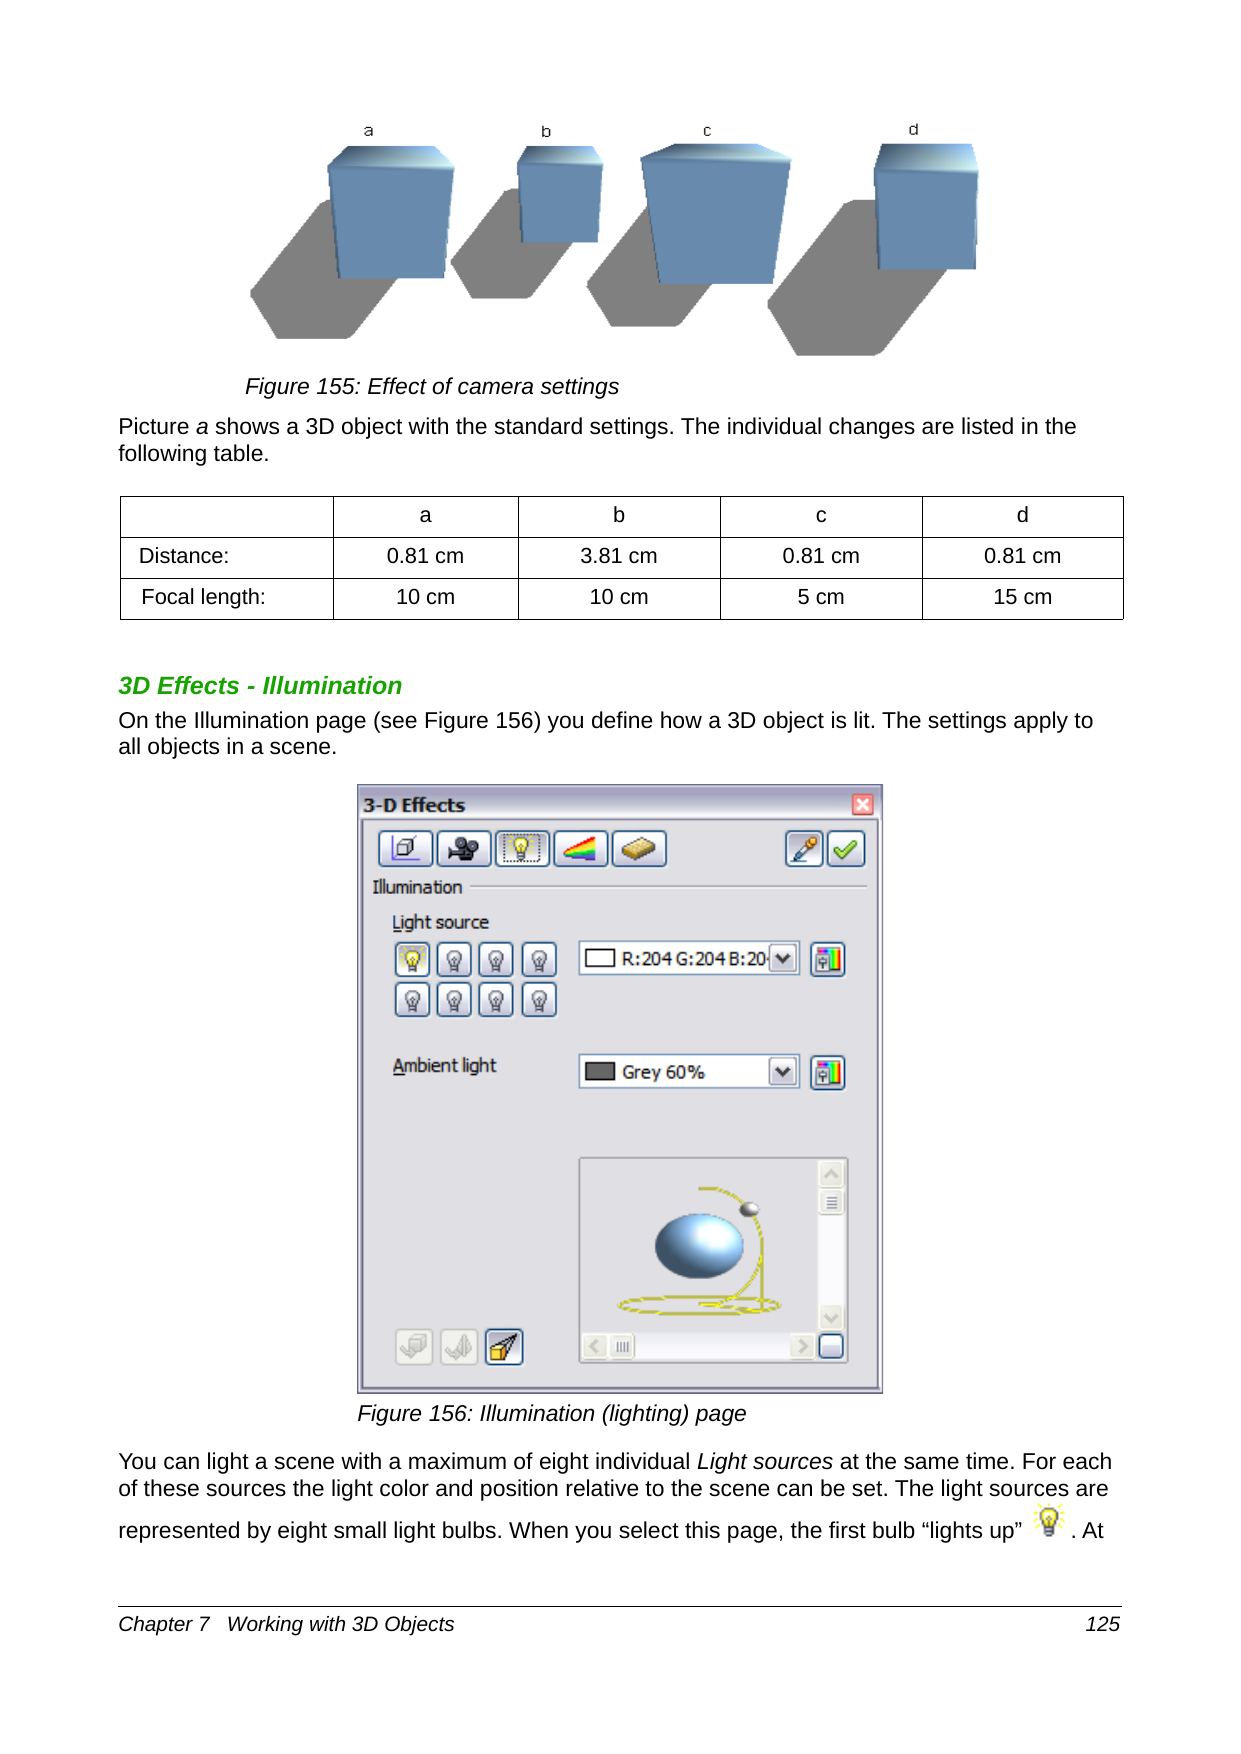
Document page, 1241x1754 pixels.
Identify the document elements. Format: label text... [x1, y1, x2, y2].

table_cell 5 cm [721, 579, 922, 619]
picture [357, 784, 884, 1394]
text You can light a scene with a maximum of eight individual Light sources at the same time. For each of these sources the light color and position relative to the scene can be set. The light sources are represented by eight small light bulbs. When you select this page, the first bulb “lights up” . At [118, 1448, 1122, 1544]
table_header [121, 497, 333, 537]
text Figure 155: Effect of camera settings [245, 373, 995, 399]
table_cell 3.81 cm [519, 538, 720, 578]
table_cell 10 cm [334, 579, 518, 619]
text Figure 156: Illumination (lighting) page [357, 1400, 883, 1426]
table_cell 10 cm [519, 579, 720, 619]
table_header a [334, 497, 518, 537]
picture [1028, 1501, 1071, 1539]
subtitle 3D Effects - Illumination [118, 671, 1122, 700]
table_cell 0.81 cm [334, 538, 518, 578]
table_header c [721, 497, 922, 537]
table_header d [923, 497, 1123, 537]
table_cell 15 cm [923, 579, 1123, 619]
table_header b [519, 497, 720, 537]
table_cell Distance: [121, 538, 333, 578]
text Picture a shows a 3D object with the standard settings. The individual changes are listed in the following table. [118, 413, 1122, 466]
text On the Illumination page (see Figure 156) you define how a 3D object is lit. The settings apply to all objects in a scene. [118, 707, 1122, 759]
picture [244, 118, 996, 367]
table_cell 0.81 cm [923, 538, 1123, 578]
table_cell 0.81 cm [721, 538, 922, 578]
table_cell Focal length: [121, 579, 333, 619]
